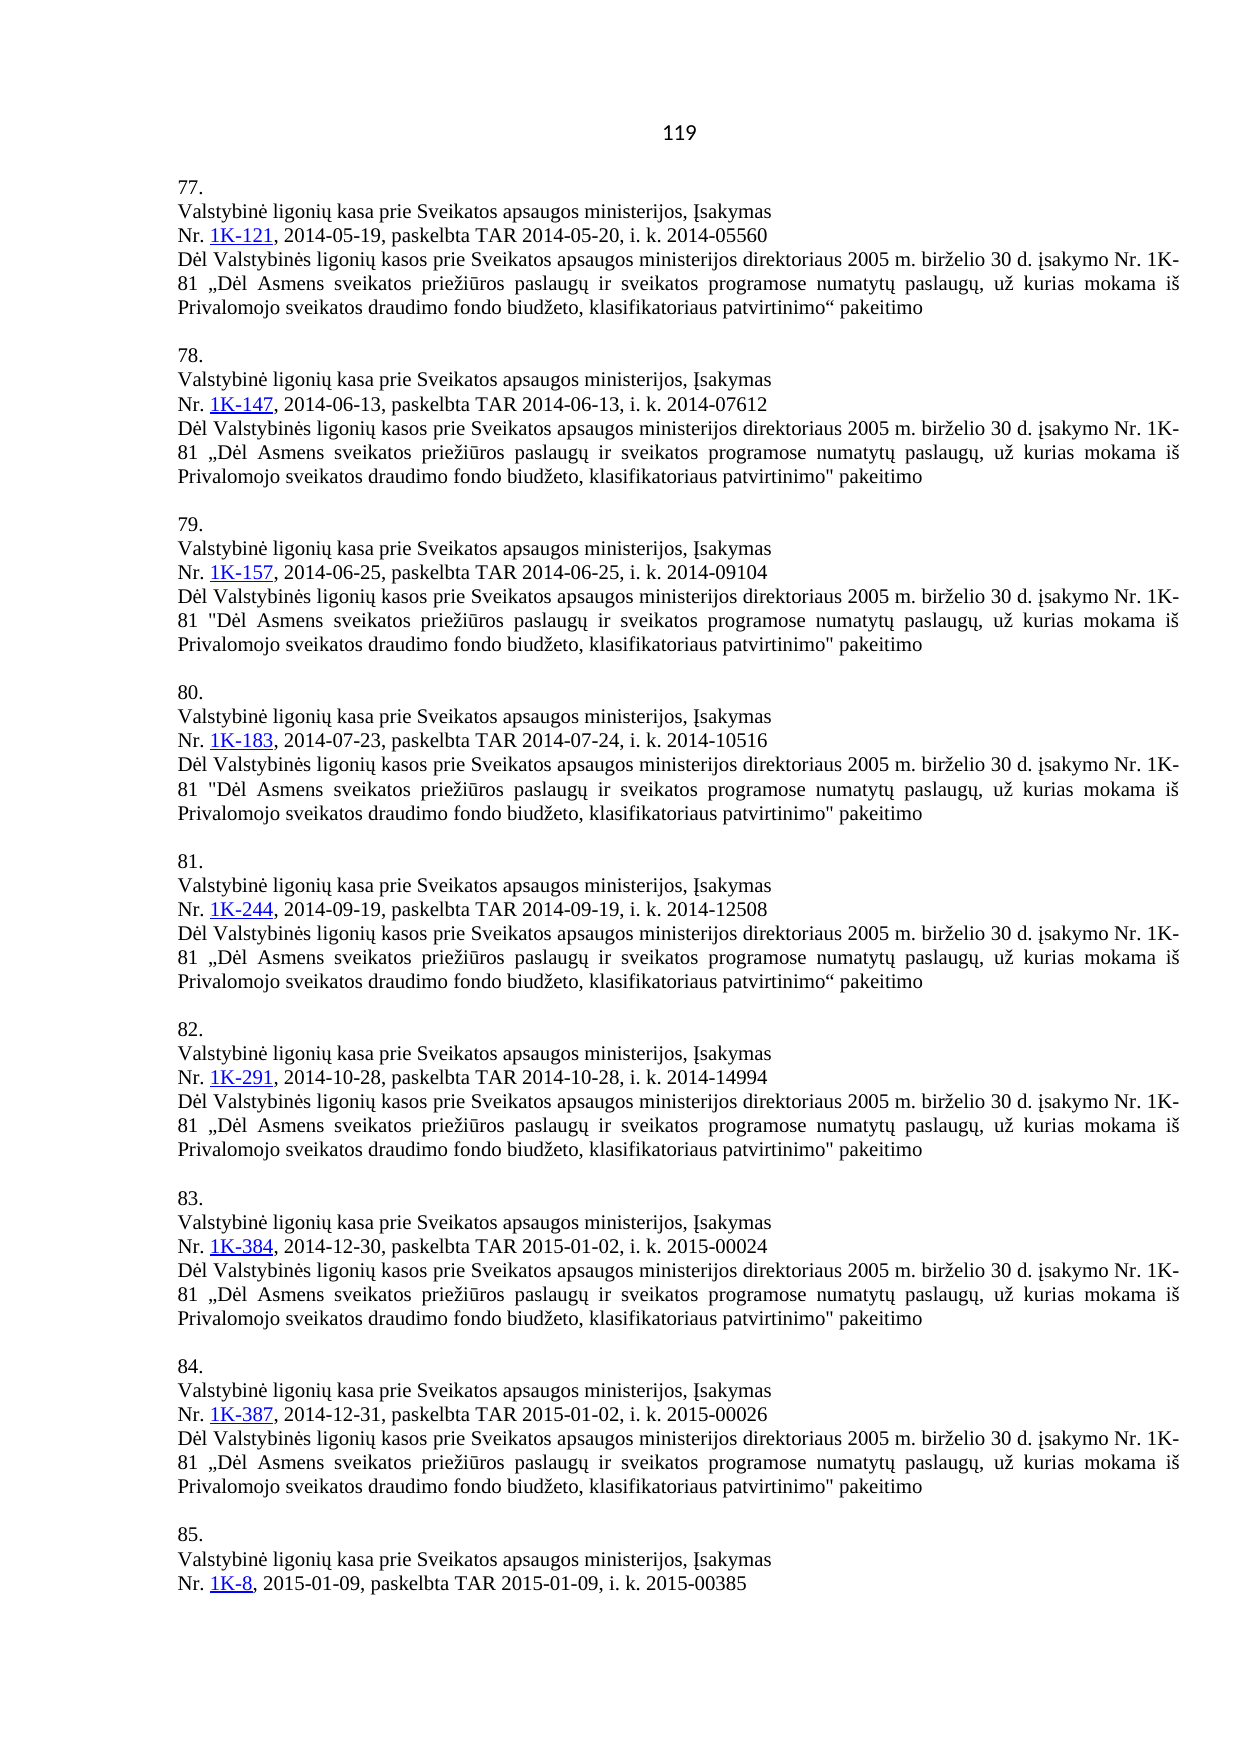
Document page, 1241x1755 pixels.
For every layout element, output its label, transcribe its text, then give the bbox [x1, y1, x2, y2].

text 81. [177, 849, 1181, 873]
text 79. [177, 512, 1181, 536]
text Dėl Valstybinės ligonių kasos prie Sveikatos apsaugos ministerijos direktoriaus 2005 m. birželio 30 d. įsakymo Nr. 1K-81 „Dėl Asmens sveikatos priežiūros paslaugų ir sveikatos programose numatytų paslaugų, už kurias mokama iš Privalomojo sveikatos draudimo fondo biudžeto, klasifikatoriaus patvirtinimo" pakeitimo [177, 1258, 1181, 1330]
text Nr. 1K-157, 2014-06-25, paskelbta TAR 2014-06-25, i. k. 2014-09104 [177, 560, 1181, 584]
text Nr. 1K-291, 2014-10-28, paskelbta TAR 2014-10-28, i. k. 2014-14994 [177, 1065, 1181, 1089]
text Nr. 1K-8, 2015-01-09, paskelbta TAR 2015-01-09, i. k. 2015-00385 [177, 1571, 1181, 1594]
text 78. [177, 343, 1181, 367]
text Nr. 1K-147, 2014-06-13, paskelbta TAR 2014-06-13, i. k. 2014-07612 [177, 391, 1181, 416]
text 77. [177, 175, 1181, 199]
text 80. [177, 680, 1181, 704]
text Dėl Valstybinės ligonių kasos prie Sveikatos apsaugos ministerijos direktoriaus 2005 m. birželio 30 d. įsakymo Nr. 1K-81 „Dėl Asmens sveikatos priežiūros paslaugų ir sveikatos programose numatytų paslaugų, už kurias mokama iš Privalomojo sveikatos draudimo fondo biudžeto, klasifikatoriaus patvirtinimo“ pakeitimo [177, 921, 1181, 993]
text Nr. 1K-387, 2014-12-31, paskelbta TAR 2015-01-02, i. k. 2015-00026 [177, 1402, 1181, 1426]
text Nr. 1K-121, 2014-05-19, paskelbta TAR 2014-05-20, i. k. 2014-05560 [177, 223, 1181, 247]
text Valstybinė ligonių kasa prie Sveikatos apsaugos ministerijos, Įsakymas [177, 1041, 1181, 1065]
text Valstybinė ligonių kasa prie Sveikatos apsaugos ministerijos, Įsakymas [177, 873, 1181, 897]
text Dėl Valstybinės ligonių kasos prie Sveikatos apsaugos ministerijos direktoriaus 2005 m. birželio 30 d. įsakymo Nr. 1K-81 „Dėl Asmens sveikatos priežiūros paslaugų ir sveikatos programose numatytų paslaugų, už kurias mokama iš Privalomojo sveikatos draudimo fondo biudžeto, klasifikatoriaus patvirtinimo“ pakeitimo [177, 247, 1181, 319]
text Dėl Valstybinės ligonių kasos prie Sveikatos apsaugos ministerijos direktoriaus 2005 m. birželio 30 d. įsakymo Nr. 1K-81 "Dėl Asmens sveikatos priežiūros paslaugų ir sveikatos programose numatytų paslaugų, už kurias mokama iš Privalomojo sveikatos draudimo fondo biudžeto, klasifikatoriaus patvirtinimo" pakeitimo [177, 584, 1181, 656]
text 83. [177, 1186, 1181, 1209]
text 84. [177, 1354, 1181, 1378]
text Valstybinė ligonių kasa prie Sveikatos apsaugos ministerijos, Įsakymas [177, 704, 1181, 728]
text Dėl Valstybinės ligonių kasos prie Sveikatos apsaugos ministerijos direktoriaus 2005 m. birželio 30 d. įsakymo Nr. 1K-81 "Dėl Asmens sveikatos priežiūros paslaugų ir sveikatos programose numatytų paslaugų, už kurias mokama iš Privalomojo sveikatos draudimo fondo biudžeto, klasifikatoriaus patvirtinimo" pakeitimo [177, 752, 1181, 824]
text 85. [177, 1522, 1181, 1546]
text Valstybinė ligonių kasa prie Sveikatos apsaugos ministerijos, Įsakymas [177, 199, 1181, 223]
text 82. [177, 1017, 1181, 1041]
text Valstybinė ligonių kasa prie Sveikatos apsaugos ministerijos, Įsakymas [177, 1378, 1181, 1402]
text Dėl Valstybinės ligonių kasos prie Sveikatos apsaugos ministerijos direktoriaus 2005 m. birželio 30 d. įsakymo Nr. 1K-81 „Dėl Asmens sveikatos priežiūros paslaugų ir sveikatos programose numatytų paslaugų, už kurias mokama iš Privalomojo sveikatos draudimo fondo biudžeto, klasifikatoriaus patvirtinimo" pakeitimo [177, 1426, 1181, 1498]
text Valstybinė ligonių kasa prie Sveikatos apsaugos ministerijos, Įsakymas [177, 536, 1181, 560]
text Dėl Valstybinės ligonių kasos prie Sveikatos apsaugos ministerijos direktoriaus 2005 m. birželio 30 d. įsakymo Nr. 1K-81 „Dėl Asmens sveikatos priežiūros paslaugų ir sveikatos programose numatytų paslaugų, už kurias mokama iš Privalomojo sveikatos draudimo fondo biudžeto, klasifikatoriaus patvirtinimo" pakeitimo [177, 1089, 1181, 1161]
text Nr. 1K-244, 2014-09-19, paskelbta TAR 2014-09-19, i. k. 2014-12508 [177, 897, 1181, 921]
text Valstybinė ligonių kasa prie Sveikatos apsaugos ministerijos, Įsakymas [177, 1209, 1181, 1234]
text Valstybinė ligonių kasa prie Sveikatos apsaugos ministerijos, Įsakymas [177, 1546, 1181, 1571]
text Nr. 1K-384, 2014-12-30, paskelbta TAR 2015-01-02, i. k. 2015-00024 [177, 1234, 1181, 1258]
text Valstybinė ligonių kasa prie Sveikatos apsaugos ministerijos, Įsakymas [177, 367, 1181, 391]
text Nr. 1K-183, 2014-07-23, paskelbta TAR 2014-07-24, i. k. 2014-10516 [177, 728, 1181, 752]
text Dėl Valstybinės ligonių kasos prie Sveikatos apsaugos ministerijos direktoriaus 2005 m. birželio 30 d. įsakymo Nr. 1K-81 „Dėl Asmens sveikatos priežiūros paslaugų ir sveikatos programose numatytų paslaugų, už kurias mokama iš Privalomojo sveikatos draudimo fondo biudžeto, klasifikatoriaus patvirtinimo" pakeitimo [177, 416, 1181, 488]
